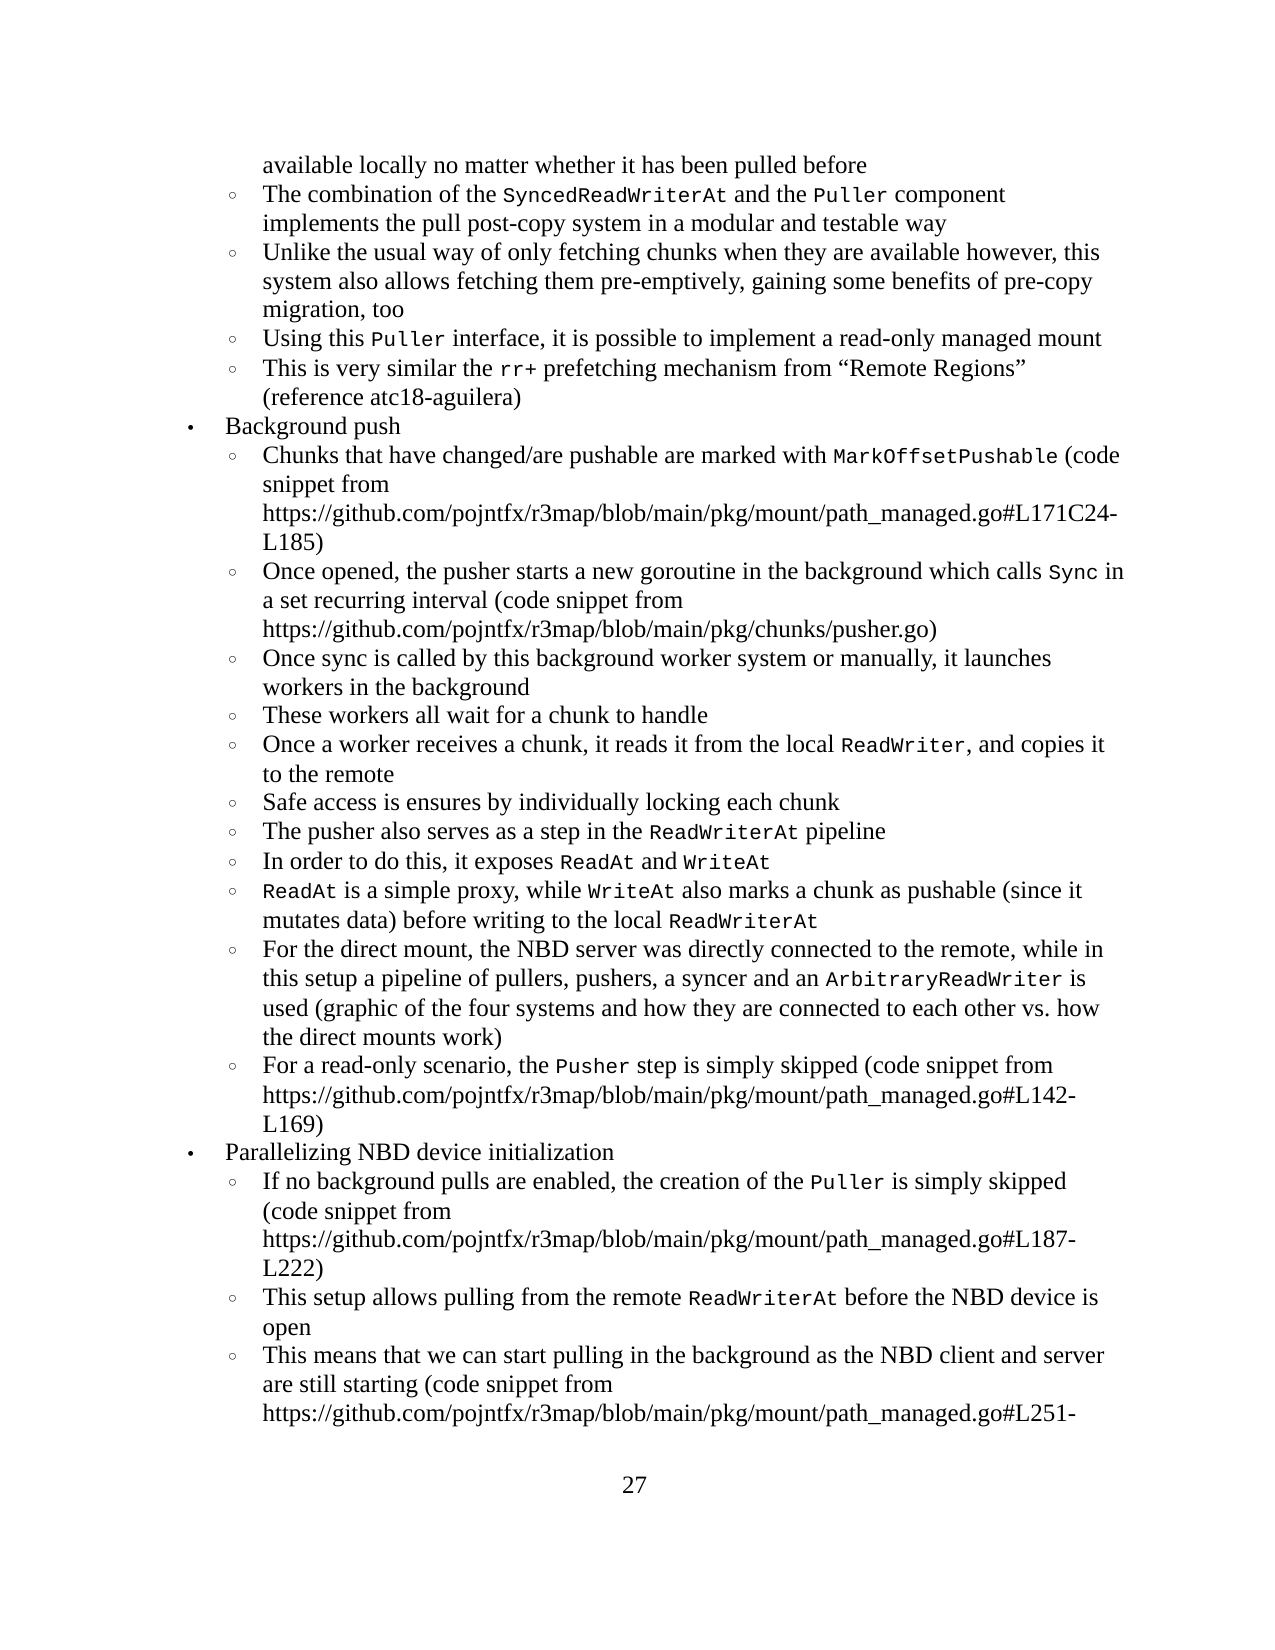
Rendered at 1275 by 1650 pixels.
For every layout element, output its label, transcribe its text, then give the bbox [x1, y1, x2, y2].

list available locally no matter whether it has been pulled before [225, 150, 1125, 179]
list In order to do this, it exposes ReadAt and WriteAt [225, 846, 1125, 875]
list This is very similar the rr+ prefetching mechanism from “Remote Regions” (reference atc18-aguilera) [225, 353, 1125, 411]
list Once a worker receives a chunk, it reads it from the local ReadWriter, and copies it to the remote [225, 729, 1125, 787]
list If no background pulls are enabled, the creation of the Puller is simply skipped (code snippet from https://github.com/pojntfx/r3map/blob/main/pkg/mount/path_managed.go#L187-L222) [225, 1166, 1125, 1282]
list Chunks that have changed/are pushable are marked with MarkOffsetPushable (code snippet from https://github.com/pojntfx/r3map/blob/main/pkg/mount/path_managed.go#L171C24-L185) [225, 440, 1125, 556]
list For a read-only scenario, the Pusher step is simply skipped (code snippet from https://github.com/pojntfx/r3map/blob/main/pkg/mount/path_managed.go#L142-L169) [225, 1050, 1125, 1137]
list For the direct mount, the NBD server was directly connected to the remote, while in this setup a pipeline of pullers, pushers, a syncer and an ArbitraryReadWriter is used (graphic of the four systems and how they are connected to each other vs. how the direct mounts work) [225, 934, 1125, 1050]
list Using this Puller interface, it is possible to implement a read-only managed mount [225, 323, 1125, 353]
list These workers all wait for a chunk to handle [225, 700, 1125, 729]
list Unlike the usual way of only fetching chunks when they are available however, this system also allows fetching them pre-emptively, gaining some benefits of pre-copy migration, too [225, 237, 1125, 323]
list The pusher also serves as a step in the ReadWriterAt pipeline [225, 816, 1125, 846]
list Safe access is ensures by individually locking each chunk [225, 787, 1125, 816]
list ReadAt is a simple proxy, while WriteAt also marks a chunk as pushable (since it mutates data) before writing to the local ReadWriterAt [225, 875, 1125, 934]
list This setup allows pulling from the remote ReadWriterAt before the NBD device is open [225, 1282, 1125, 1340]
list Once opened, the pusher starts a new goroutine in the background which calls Sync in a set recurring interval (code snippet from https://github.com/pojntfx/r3map/blob/main/pkg/chunks/pusher.go) [225, 556, 1125, 643]
list Parallelizing NBD device initialization [187, 1137, 1125, 1166]
list Background push [187, 411, 1125, 440]
list This means that we can start pulling in the background as the NBD client and server are still starting (code snippet from https://github.com/pojntfx/r3map/blob/main/pkg/mount/path_managed.go#L251- [225, 1340, 1125, 1427]
list Once sync is called by this background worker system or manually, it launches workers in the background [225, 643, 1125, 700]
list The combination of the SyncedReadWriterAt and the Puller component implements the pull post-copy system in a modular and testable way [225, 179, 1125, 237]
